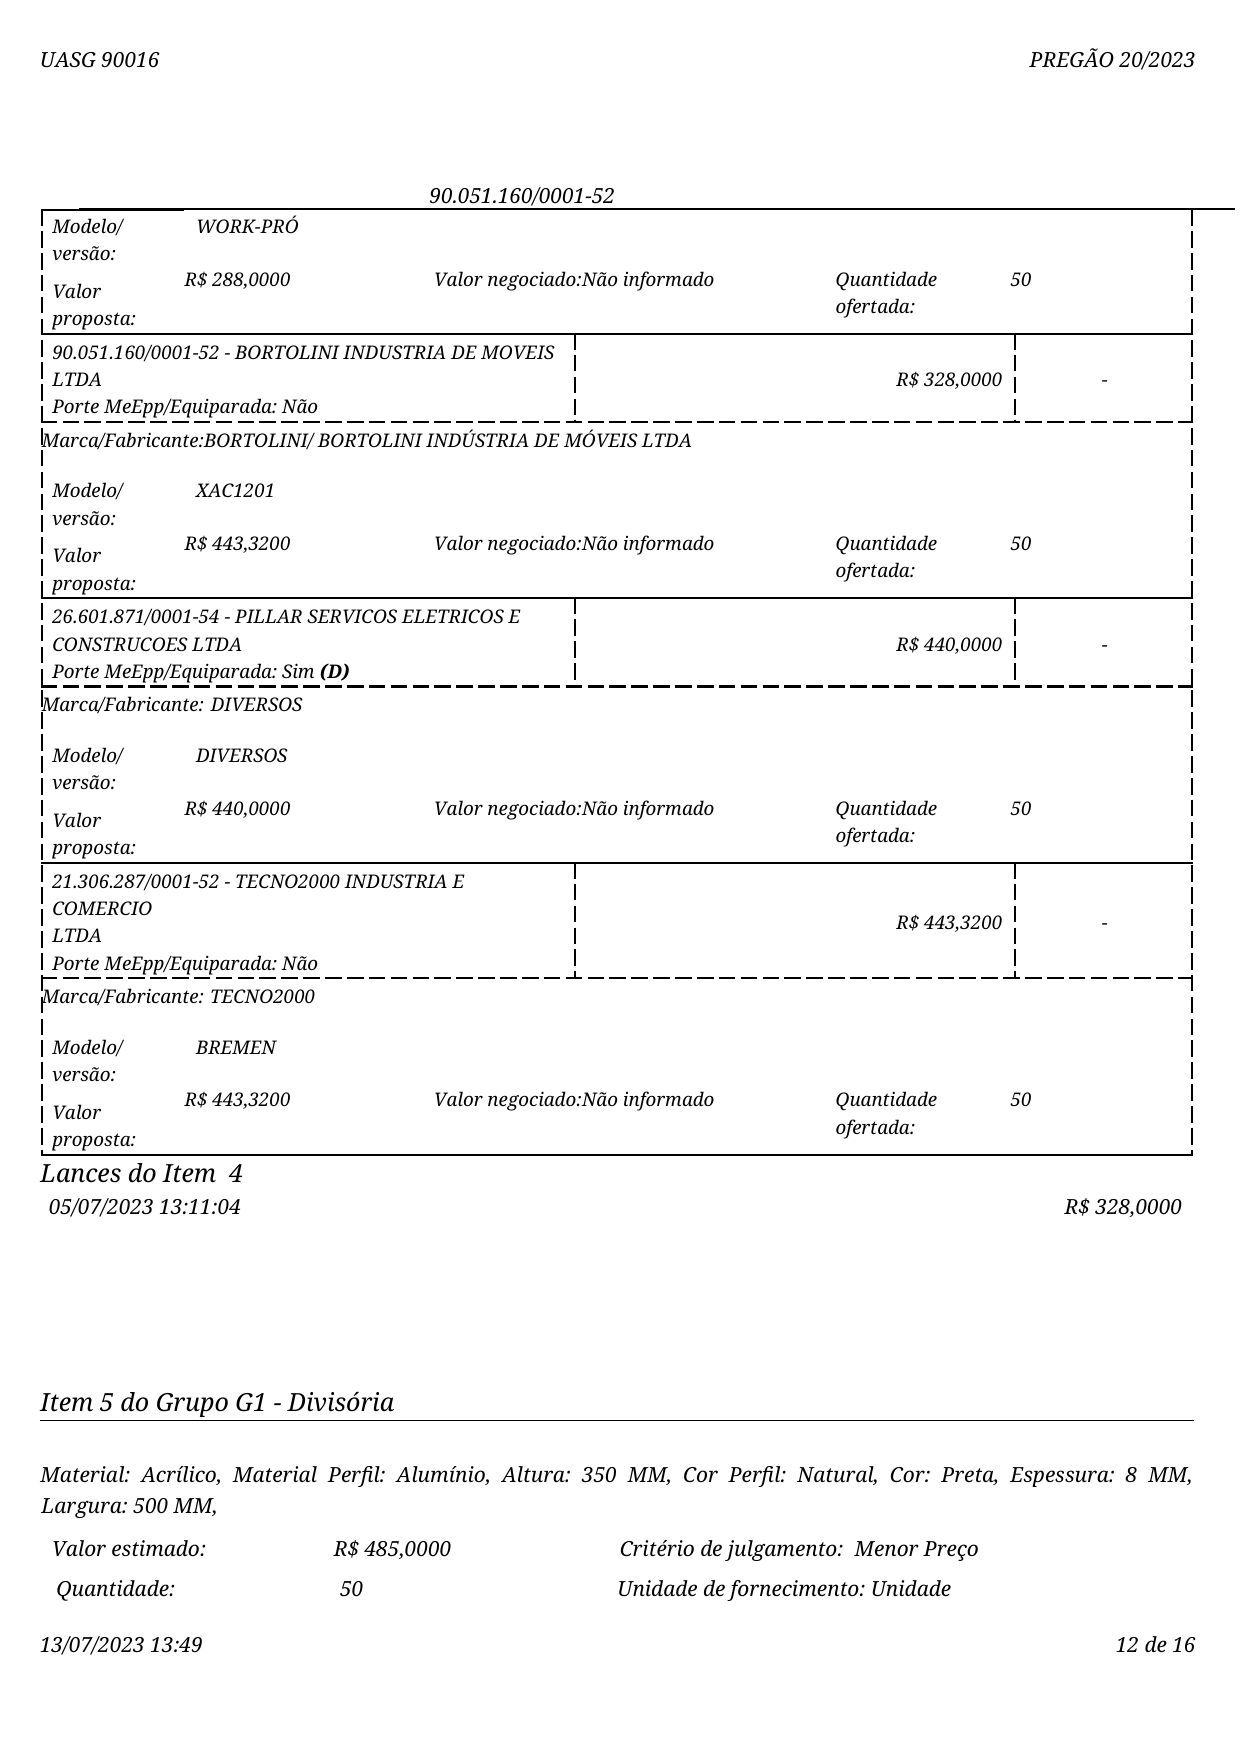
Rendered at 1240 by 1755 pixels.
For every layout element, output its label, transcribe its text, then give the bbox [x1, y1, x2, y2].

table_cell 50 [1000, 260, 1192, 333]
table_cell [575, 335, 835, 421]
text Material: Acrílico, Material Perfil: Alumínio, Altura: 350 MM, Cor Perfil: Natural, Cor: Preta, Espessura: 8 MM, Largura: 500 MM, [40, 1460, 1197, 1519]
table_cell [835, 421, 1192, 474]
table_cell [835, 474, 1192, 524]
table_cell R$ 328,0000 [835, 335, 1014, 421]
table_cell XAC1201 [184, 474, 835, 524]
table_cell 50 [1000, 1081, 1192, 1153]
table_cell Marca/Fabricante: BORTOLINI/ BORTOLINI INDÚSTRIA DE MÓVEIS LTDA [42, 421, 835, 474]
table_cell BREMEN [184, 1030, 835, 1081]
table_cell WORK-PRÓ [184, 210, 835, 260]
table_cell 90.051.160/0001-52 - BORTOLINI INDUSTRIA DE MOVEIS LTDA Porte MeEpp/Equiparada: Não [42, 335, 575, 421]
table_cell 50 [1000, 524, 1192, 597]
table_cell R$ 440,0000 Valor negociado: Não informado [184, 789, 835, 862]
text Valor estimado: R$ 485,0000 Critério de julgamento: Menor Preço [39, 1534, 1198, 1563]
table_cell DIVERSOS [184, 738, 835, 789]
table_cell [835, 738, 1192, 789]
table_cell R$ 443,3200 Valor negociado: Não informado [184, 1081, 835, 1153]
table_cell 50 [1000, 789, 1192, 862]
table_cell Modelo/versão: Valor proposta: [42, 1030, 184, 1153]
table_cell - [1015, 864, 1192, 977]
text 05/07/2023 13:11:04 R$ 328,0000 [39, 1192, 1198, 1220]
table_cell Marca/Fabricante: DIVERSOS [42, 685, 835, 738]
table_cell R$ 443,3200 [835, 864, 1014, 977]
table_cell Modelo/versão: Valor proposta: [42, 211, 184, 333]
table_cell Marca/Fabricante: TECNO2000 [42, 977, 835, 1030]
table_cell [575, 864, 835, 977]
table_cell Quantidade ofertada: [835, 1081, 1000, 1153]
table_cell [835, 1030, 1192, 1081]
table_cell Modelo/versão: Valor proposta: [42, 474, 184, 597]
text Item 5 do Grupo G1 - Divisória [40, 1384, 1198, 1418]
table_cell 21.306.287/0001-52 - TECNO2000 INDUSTRIA E COMERCIO LTDA Porte MeEpp/Equiparada: Não [42, 864, 575, 977]
table_cell Quantidade ofertada: [835, 260, 1000, 333]
table_cell R$ 288,0000 Valor negociado: Não informado [184, 260, 835, 333]
table_cell Quantidade ofertada: [835, 789, 1000, 862]
table_cell - [1015, 599, 1192, 685]
table_cell [835, 210, 1192, 260]
table_cell R$ 443,3200 Valor negociado: Não informado [184, 524, 835, 597]
table_cell R$ 440,0000 [835, 599, 1014, 685]
text Lances do Item 4 [40, 1156, 1198, 1190]
table_cell Modelo/versão: Valor proposta: [42, 738, 184, 862]
table_cell [575, 599, 835, 685]
table_cell [835, 977, 1192, 1030]
text Quantidade: 50 Unidade de fornecimento: Unidade [39, 1574, 1198, 1603]
table_cell 26.601.871/0001-54 - PILLAR SERVICOS ELETRICOS E CONSTRUCOES LTDA Porte MeEpp/Equiparada: Sim (D) [42, 599, 575, 685]
table_cell Quantidade ofertada: [835, 524, 1000, 597]
table_cell - [1015, 335, 1192, 421]
table_cell [835, 685, 1192, 738]
